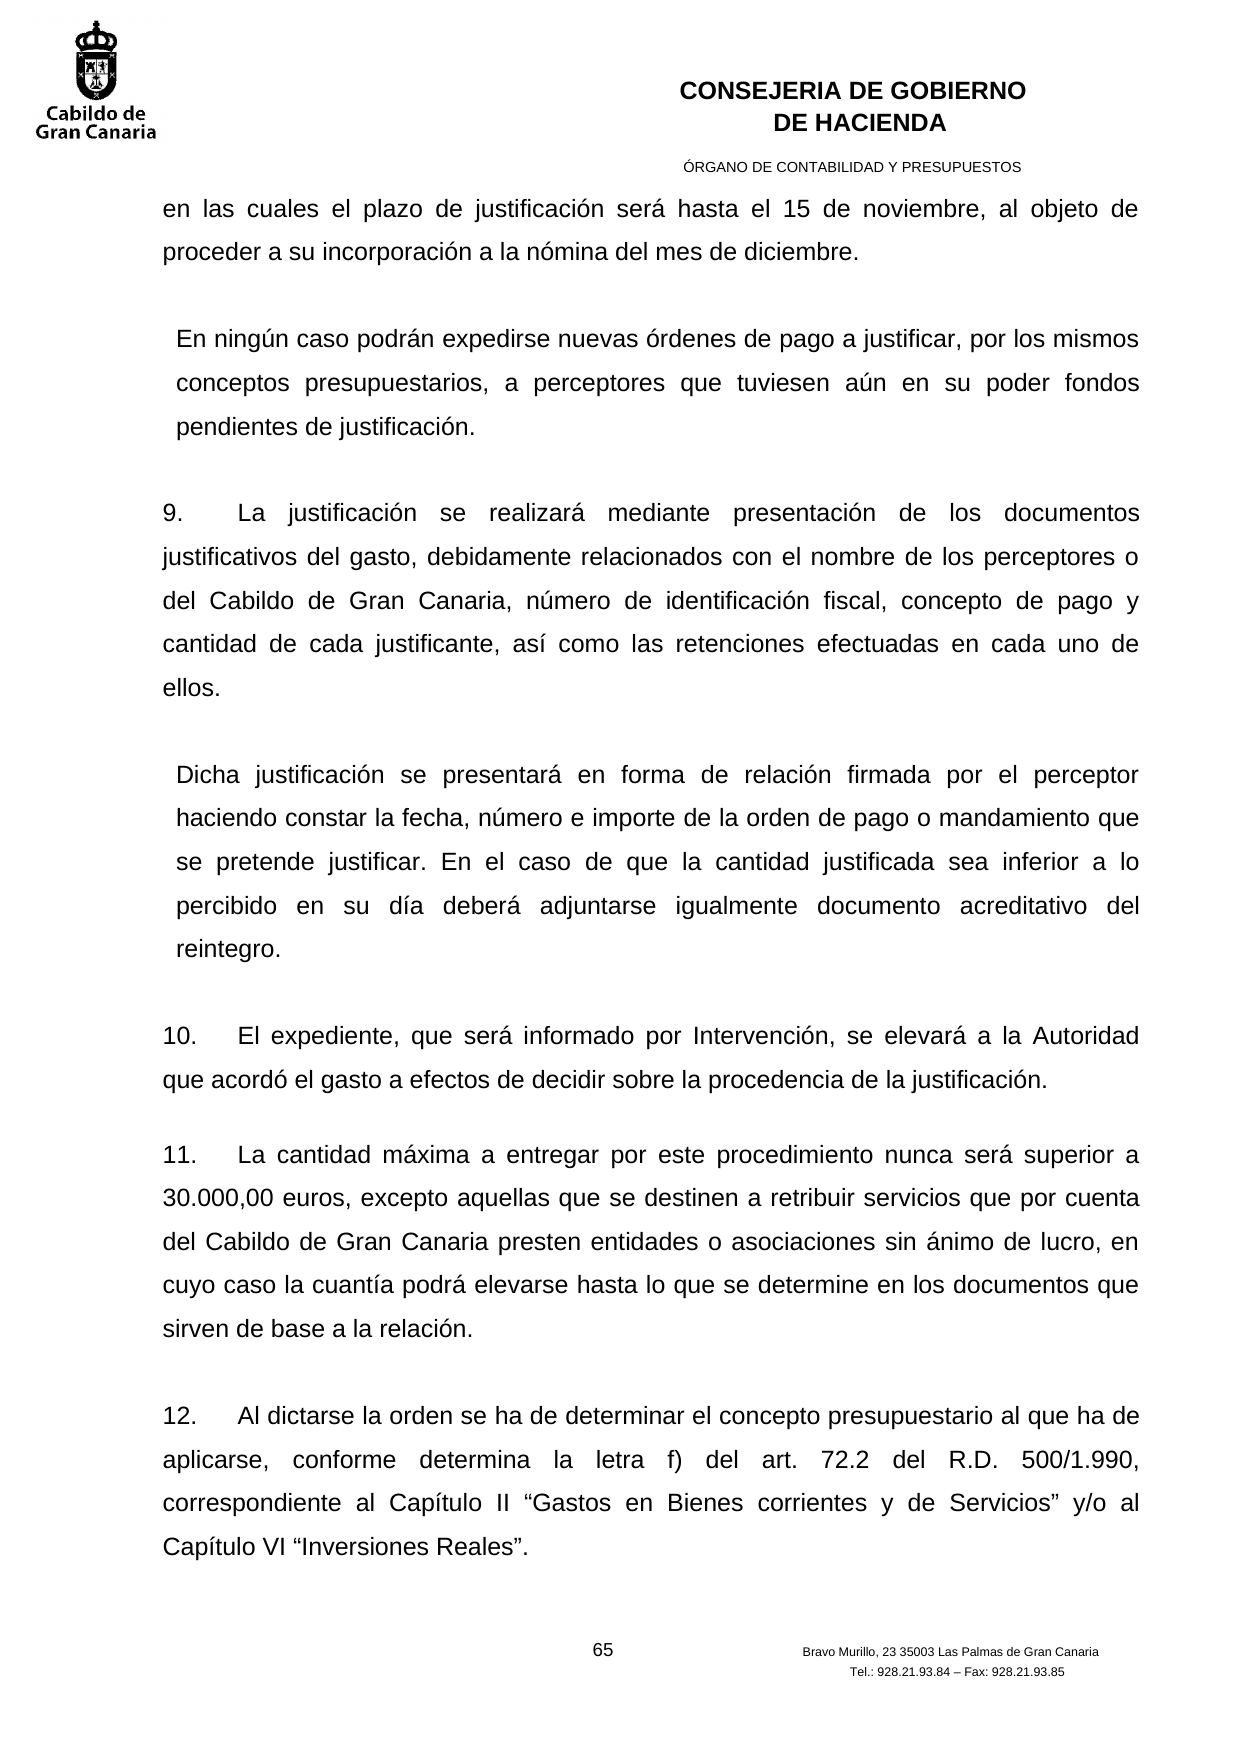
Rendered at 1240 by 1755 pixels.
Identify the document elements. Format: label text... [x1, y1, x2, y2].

list El expediente, que será informado por Intervención, se elevará a la Autoridad que acordó el gasto a efectos de decidir sobre la procedencia de la justificación. [162, 1021, 1141, 1094]
list Al dictarse la orden se ha de determinar el concepto presupuestario al que ha de aplicarse, conforme determina la letra f) del art. 72.2 del R.D. 500/1.990, correspondiente al Capítulo II “Gastos en Bienes corrientes y de Servicios” y/o al Capítulo VI “Inversiones Reales”. [162, 1401, 1141, 1561]
text Dicha justificación se presentará en forma de relación firmada por el perceptor haciendo constar la fecha, número e importe de la orden de pago o mandamiento que se pretende justificar. En el caso de que la cantidad justificada sea inferior a lo percibido en su día deberá adjuntarse igualmente documento acreditativo del reintegro. [176, 760, 1141, 963]
list La justificación se realizará mediante presentación de los documentos justificativos del gasto, debidamente relacionados con el nombre de los perceptores o del Cabildo de Gran Canaria, número de identificación fiscal, concepto de pago y cantidad de cada justificante, así como las retenciones efectuadas en cada uno de ellos. [162, 498, 1141, 702]
text En ningún caso podrán expedirse nuevas órdenes de pago a justificar, por los mismos conceptos presupuestarios, a perceptores que tuviesen aún en su poder fondos pendientes de justificación. [176, 324, 1141, 440]
list en las cuales el plazo de justificación será hasta el 15 de noviembre, al objeto de proceder a su incorporación a la nómina del mes de diciembre. [162, 194, 1141, 266]
list La cantidad máxima a entregar por este procedimiento nunca será superior a 30.000,00 euros, excepto aquellas que se destinen a retribuir servicios que por cuenta del Cabildo de Gran Canaria presten entidades o asociaciones sin ánimo de lucro, en cuyo caso la cuantía podrá elevarse hasta lo que se determine en los documentos que sirven de base a la relación. [162, 1139, 1141, 1343]
